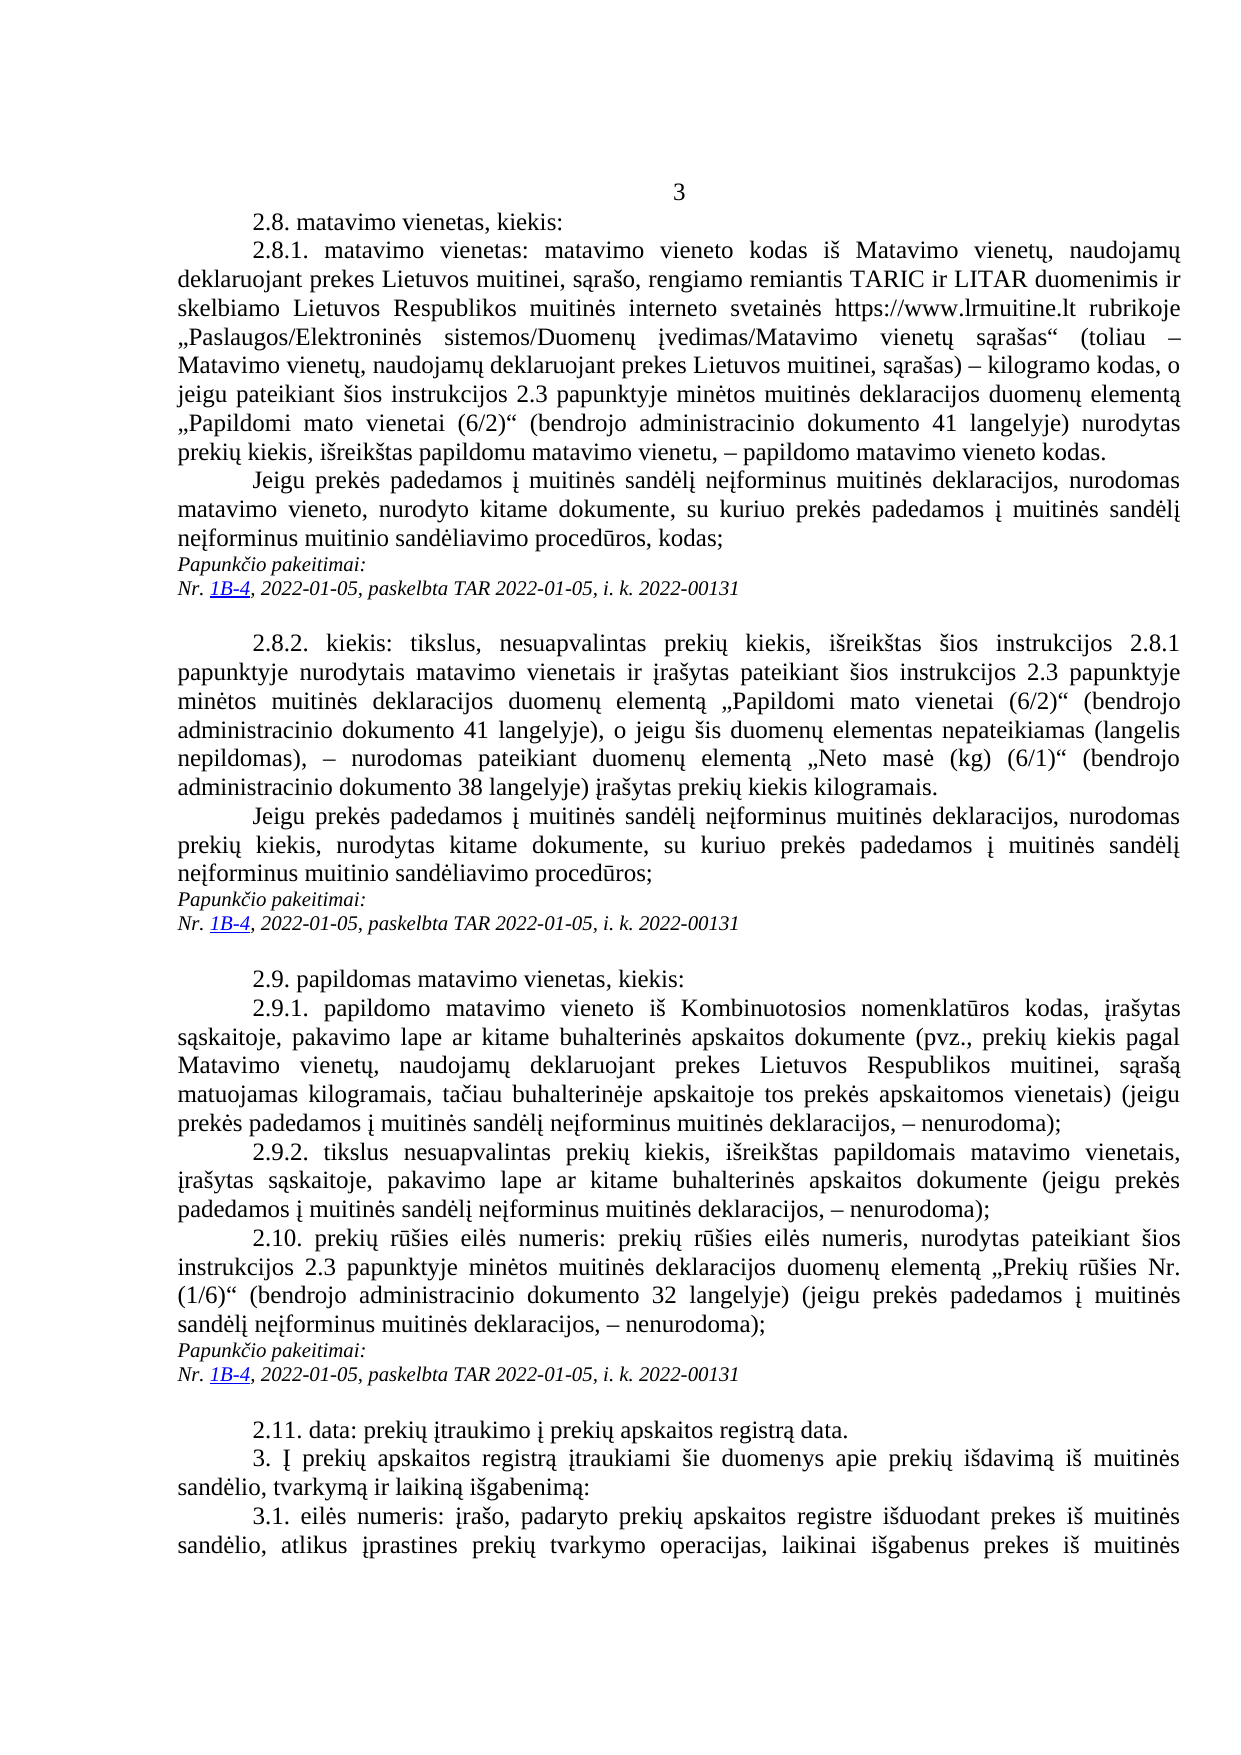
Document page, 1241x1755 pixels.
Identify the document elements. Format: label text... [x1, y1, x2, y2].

text 2.9.2. tikslus nesuapvalintas prekių kiekis, išreikštas papildomais matavimo vienetais, įrašytas sąskaitoje, pakavimo lape ar kitame buhalterinės apskaitos dokumente (jeigu prekės padedamos į muitinės sandėlį neįforminus muitinės deklaracijos, – nenurodoma); [177, 1137, 1181, 1223]
text 3.1. eilės numeris: įrašo, padaryto prekių apskaitos registre išduodant prekes iš muitinės sandėlio, atlikus įprastines prekių tvarkymo operacijas, laikinai išgabenus prekes iš muitinės [177, 1501, 1181, 1558]
text Papunkčio pakeitimai: [177, 1338, 1181, 1362]
text Papunkčio pakeitimai: [177, 552, 1181, 576]
text 2.10. prekių rūšies eilės numeris: prekių rūšies eilės numeris, nurodytas pateikiant šios instrukcijos 2.3 papunktyje minėtos muitinės deklaracijos duomenų elementą „Prekių rūšies Nr. (1/6)“ (bendrojo administracinio dokumento 32 langelyje) (jeigu prekės padedamos į muitinės sandėlį neįforminus muitinės deklaracijos, – nenurodoma); [177, 1223, 1181, 1338]
text 2.8.2. kiekis: tikslus, nesuapvalintas prekių kiekis, išreikštas šios instrukcijos 2.8.1 papunktyje nurodytais matavimo vienetais ir įrašytas pateikiant šios instrukcijos 2.3 papunktyje minėtos muitinės deklaracijos duomenų elementą „Papildomi mato vienetai (6/2)“ (bendrojo administracinio dokumento 41 langelyje), o jeigu šis duomenų elementas nepateikiamas (langelis nepildomas), – nurodomas pateikiant duomenų elementą „Neto masė (kg) (6/1)“ (bendrojo administracinio dokumento 38 langelyje) įrašytas prekių kiekis kilogramais. [177, 628, 1181, 801]
text Nr. 1B-4, 2022-01-05, paskelbta TAR 2022-01-05, i. k. 2022-00131 [177, 576, 1181, 600]
text Jeigu prekės padedamos į muitinės sandėlį neįforminus muitinės deklaracijos, nurodomas matavimo vieneto, nurodyto kitame dokumente, su kuriuo prekės padedamos į muitinės sandėlį neįforminus muitinio sandėliavimo procedūros, kodas; [177, 465, 1181, 552]
text Nr. 1B-4, 2022-01-05, paskelbta TAR 2022-01-05, i. k. 2022-00131 [177, 911, 1181, 935]
text 2.8. matavimo vienetas, kiekis: [177, 207, 1181, 235]
text Jeigu prekės padedamos į muitinės sandėlį neįforminus muitinės deklaracijos, nurodomas prekių kiekis, nurodytas kitame dokumente, su kuriuo prekės padedamos į muitinės sandėlį neįforminus muitinio sandėliavimo procedūros; [177, 801, 1181, 887]
text Papunkčio pakeitimai: [177, 887, 1181, 911]
text 3. Į prekių apskaitos registrą įtraukiami šie duomenys apie prekių išdavimą iš muitinės sandėlio, tvarkymą ir laikiną išgabenimą: [177, 1443, 1181, 1501]
text Nr. 1B-4, 2022-01-05, paskelbta TAR 2022-01-05, i. k. 2022-00131 [177, 1362, 1181, 1386]
text 2.9.1. papildomo matavimo vieneto iš Kombinuotosios nomenklatūros kodas, įrašytas sąskaitoje, pakavimo lape ar kitame buhalterinės apskaitos dokumente (pvz., prekių kiekis pagal Matavimo vienetų, naudojamų deklaruojant prekes Lietuvos Respublikos muitinei, sąrašą matuojamas kilogramais, tačiau buhalterinėje apskaitoje tos prekės apskaitomos vienetais) (jeigu prekės padedamos į muitinės sandėlį neįforminus muitinės deklaracijos, – nenurodoma); [177, 993, 1181, 1137]
text 2.9. papildomas matavimo vienetas, kiekis: [177, 964, 1181, 993]
text 2.8.1. matavimo vienetas: matavimo vieneto kodas iš Matavimo vienetų, naudojamų deklaruojant prekes Lietuvos muitinei, sąrašo, rengiamo remiantis TARIC ir LITAR duomenimis ir skelbiamo Lietuvos Respublikos muitinės interneto svetainės https://www.lrmuitine.lt rubrikoje „Paslaugos/Elektroninės sistemos/Duomenų įvedimas/Matavimo vienetų sąrašas“ (toliau – Matavimo vienetų, naudojamų deklaruojant prekes Lietuvos muitinei, sąrašas) – kilogramo kodas, o jeigu pateikiant šios instrukcijos 2.3 papunktyje minėtos muitinės deklaracijos duomenų elementą „Papildomi mato vienetai (6/2)“ (bendrojo administracinio dokumento 41 langelyje) nurodytas prekių kiekis, išreikštas papildomu matavimo vienetu, – papildomo matavimo vieneto kodas. [177, 235, 1181, 465]
text 2.11. data: prekių įtraukimo į prekių apskaitos registrą data. [177, 1415, 1181, 1443]
